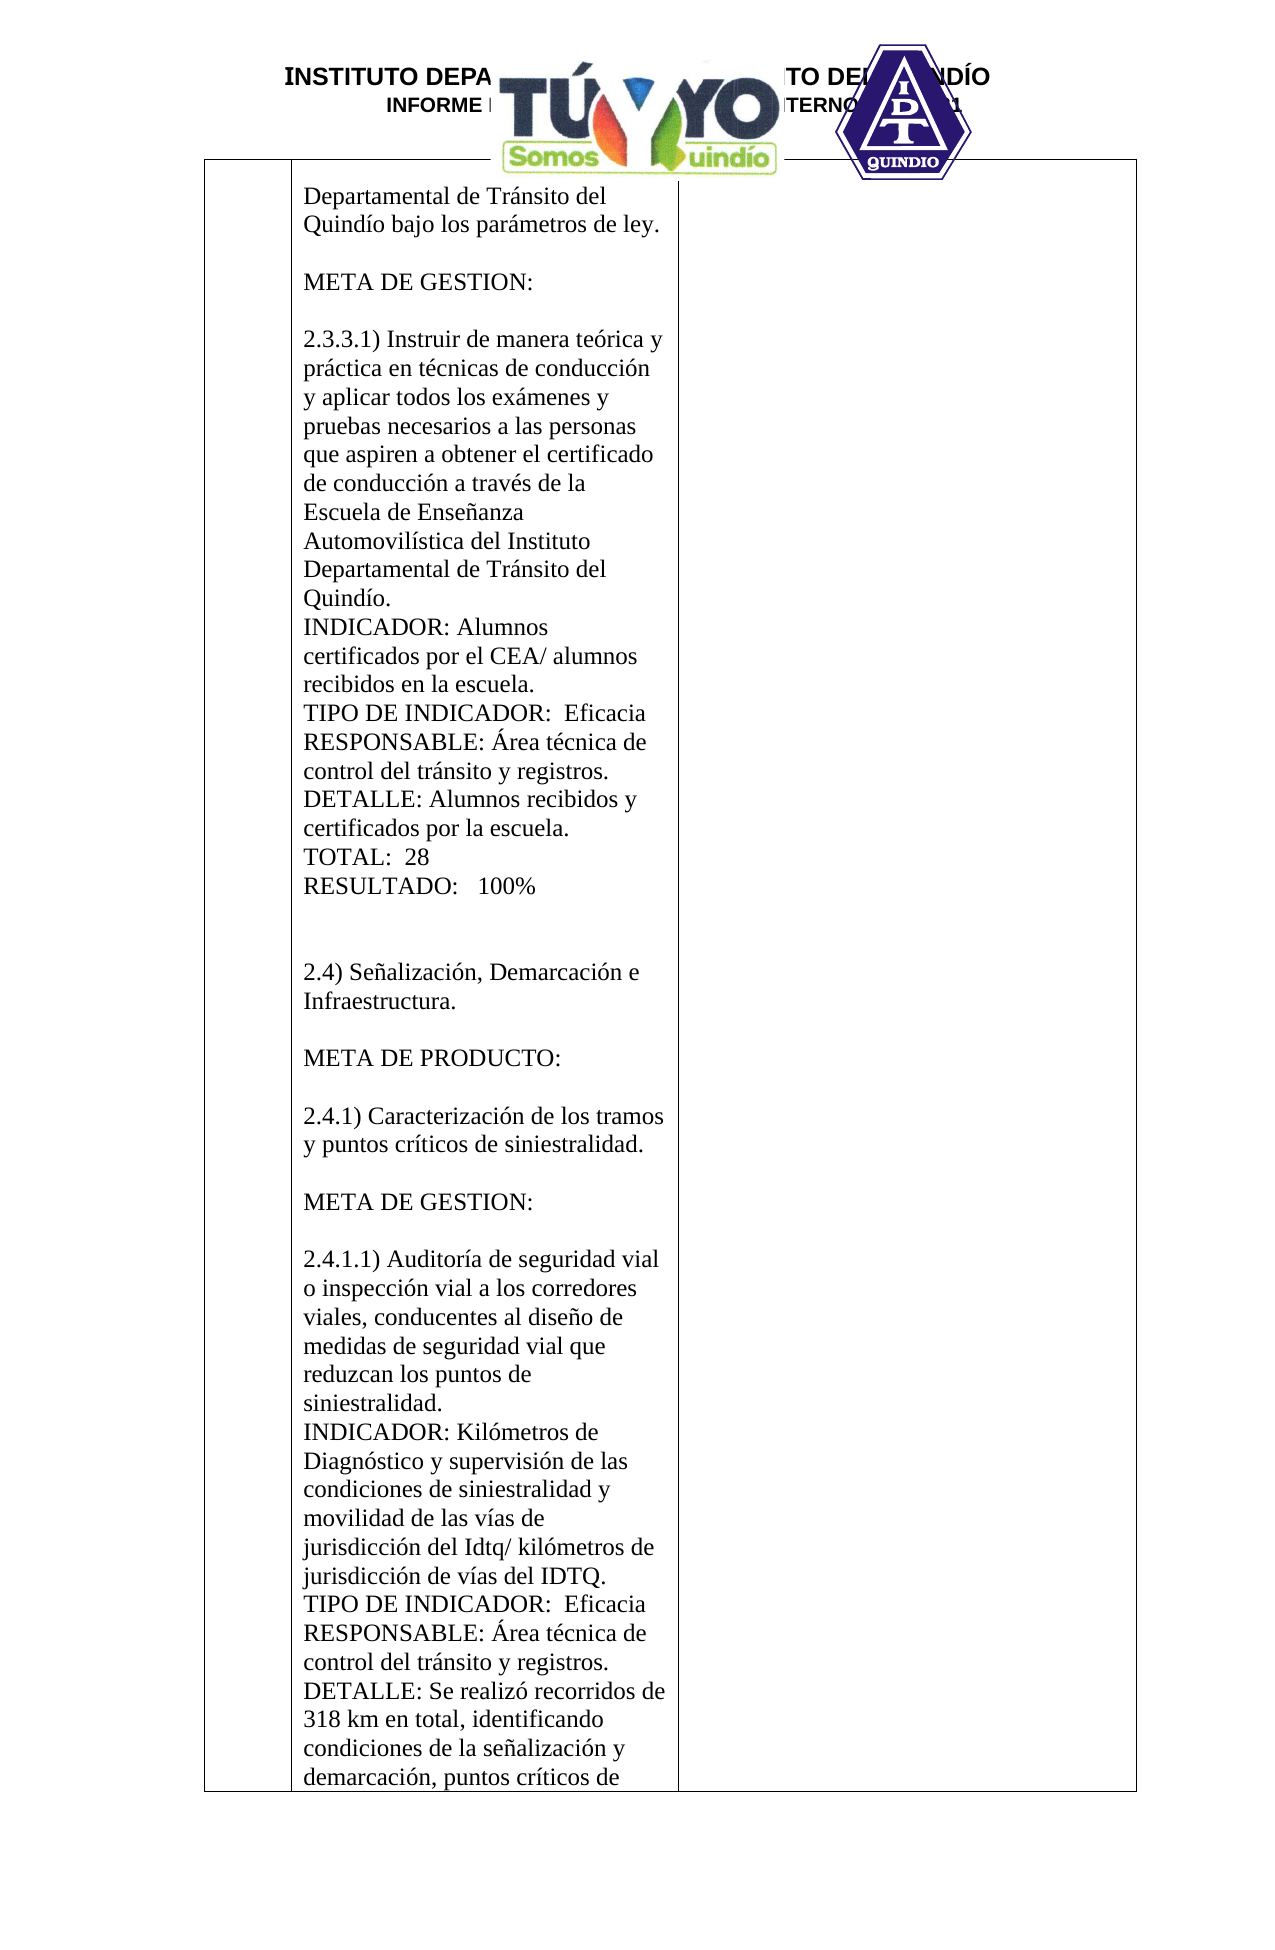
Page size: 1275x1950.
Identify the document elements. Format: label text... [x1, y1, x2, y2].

table_cell [205, 160, 291, 1791]
table_cell Departamental de Tránsito del Quindío bajo los parámetros de ley. META DE GESTION: 2.3.3.1) Instruir de manera teórica y práctica en técnicas de conducción y aplicar todos los exámenes y pruebas necesarios a las personas que aspiren a obtener el certificado de conducción a través de la Escuela de Enseñanza Automovilística del Instituto Departamental de Tránsito del Quindío. INDICADOR: Alumnos certificados por el CEA/ alumnos recibidos en la escuela. TIPO DE INDICADOR: Eficacia RESPONSABLE: Área técnica de control del tránsito y registros. DETALLE: Alumnos recibidos y certificados por la escuela. TOTAL: 28 RESULTADO: 100% 2.4) Señalización, Demarcación e Infraestructura. META DE PRODUCTO: 2.4.1) Caracterización de los tramos y puntos críticos de siniestralidad. META DE GESTION: 2.4.1.1) Auditoría de seguridad vial o inspección vial a los corredores viales, conducentes al diseño de medidas de seguridad vial que reduzcan los puntos de siniestralidad. INDICADOR: Kilómetros de Diagnóstico y supervisión de las condiciones de siniestralidad y movilidad de las vías de jurisdicción del Idtq/ kilómetros de jurisdicción de vías del IDTQ. TIPO DE INDICADOR: Eficacia RESPONSABLE: Área técnica de control del tránsito y registros. DETALLE: Se realizó recorridos de 318 km en total, identificando condiciones de la señalización y demarcación, puntos críticos de [292, 160, 678, 1791]
table_cell [679, 160, 1136, 1791]
